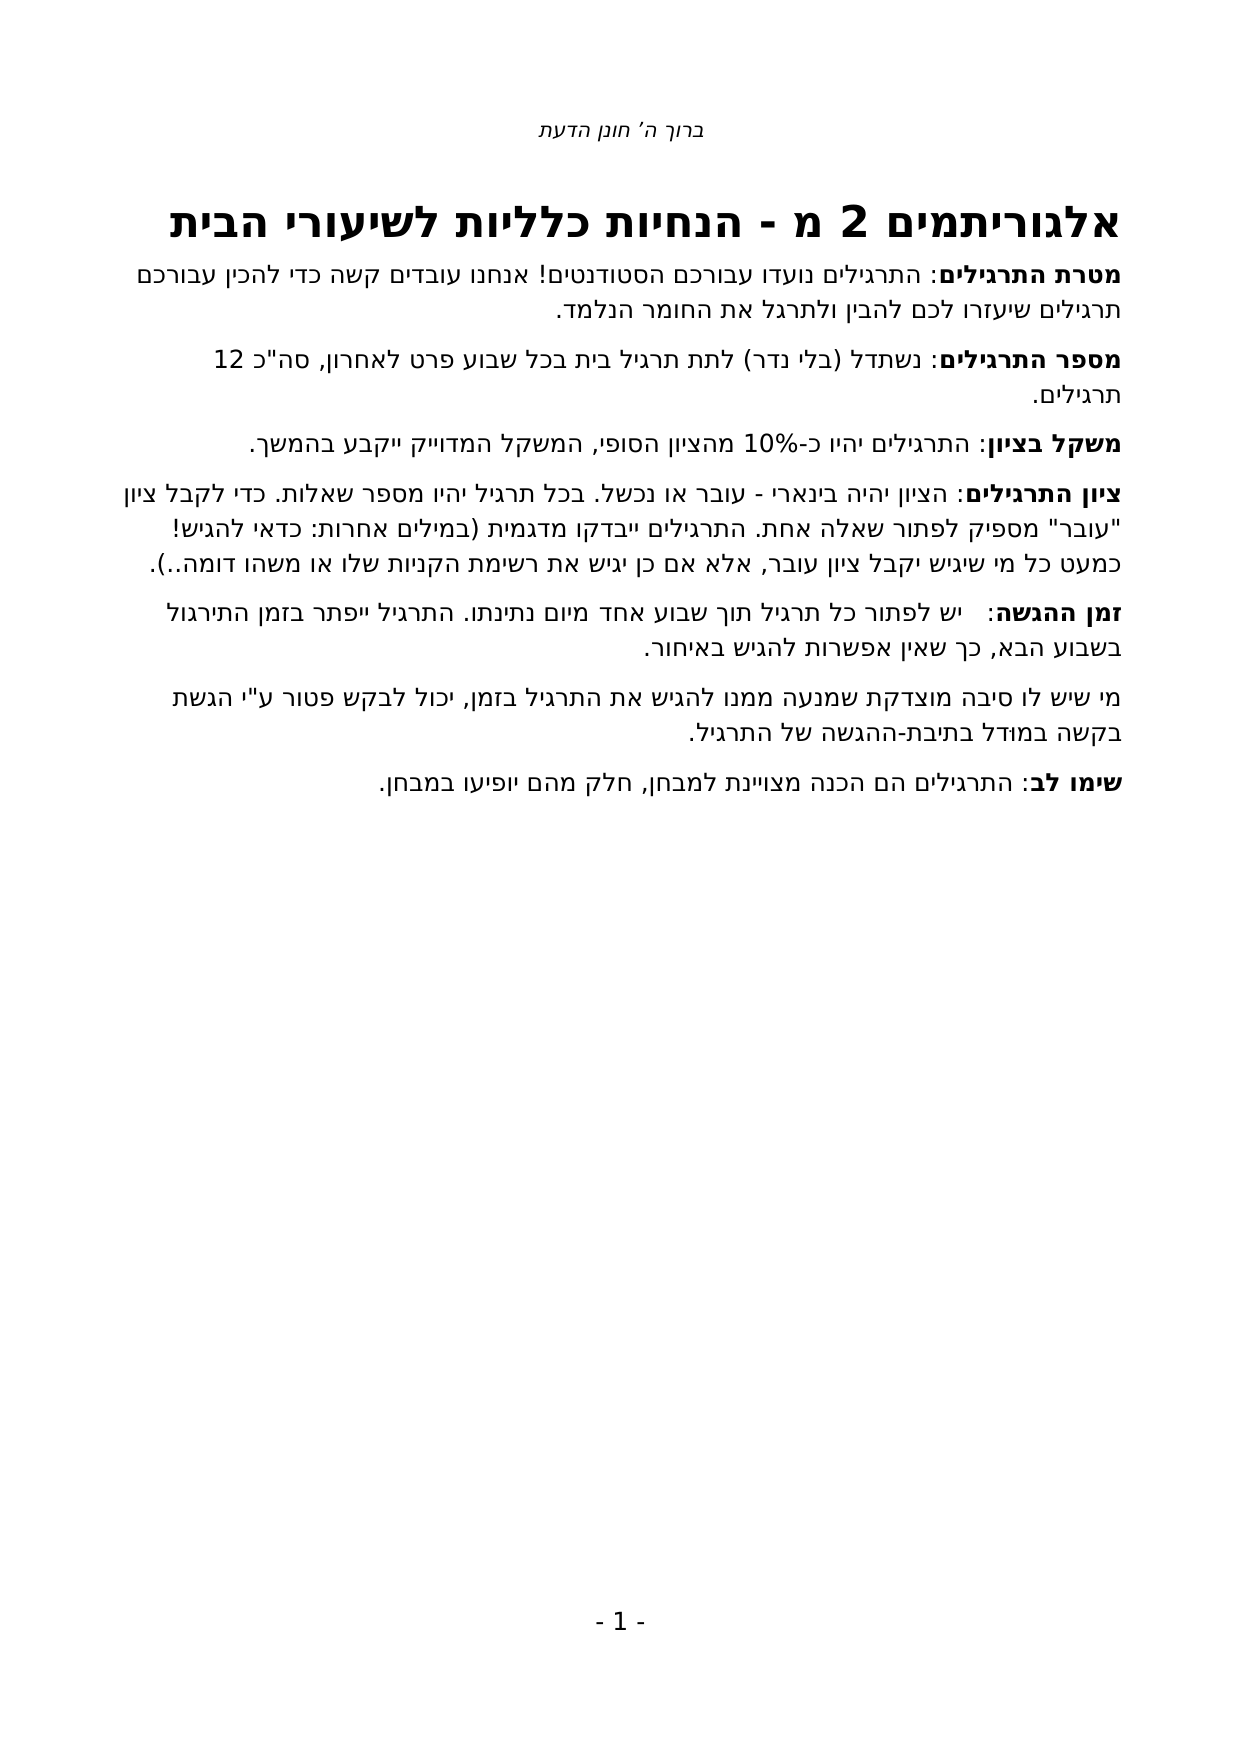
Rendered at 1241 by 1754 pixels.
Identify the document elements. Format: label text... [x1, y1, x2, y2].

text שימו לב: התרגילים הם הכנה מצויינת למבחן, חלק מהם יופיעו במבחן. [118, 768, 1122, 797]
text משקל בציון: התרגילים יהיו כ-10% מהציון הסופי, המשקל המדוייק ייקבע בהמשך. [118, 429, 1122, 459]
text ציון התרגילים: הציון יהיה בינארי - עובר או נכשל. בכל תרגיל יהיו מספר שאלות. כדי לקבל ציון "עובר" מספיק לפתור שאלה אחת. התרגילים ייבדקו מדגמית (במילים אחרות: כדאי להגיש! כמעט כל מי שיגיש יקבל ציון עובר, אלא אם כן יגיש את רשימת הקניות שלו או משהו דומה..). [118, 479, 1122, 578]
text מי שיש לו סיבה מוצדקת שמנעה ממנו להגיש את התרגיל בזמן, יכול לבקש פטור ע"י הגשת בקשה במוּדל בתיבת-ההגשה של התרגיל. [118, 683, 1122, 747]
text מספר התרגילים: נשתדל (בלי נדר) לתת תרגיל בית בכל שבוע פרט לאחרון, סה"כ 12 תרגילים. [118, 345, 1122, 409]
text מטרת התרגילים: התרגילים נועדו עבורכם הסטודנטים! אנחנו עובדים קשה כדי להכין עבורכם תרגילים שיעזרו לכם להבין ולתרגל את החומר הנלמד. [118, 260, 1122, 324]
subtitle אלגוריתמים 2 מ - הנחיות כלליות לשיעורי הבית [118, 197, 1122, 248]
text זמן ההגשה: יש לפתור כל תרגיל תוך שבוע אחד מיום נתינתו. התרגיל ייפתר בזמן התירגול בשבוע הבא, כך שאין אפשרות להגיש באיחור. [118, 599, 1122, 663]
